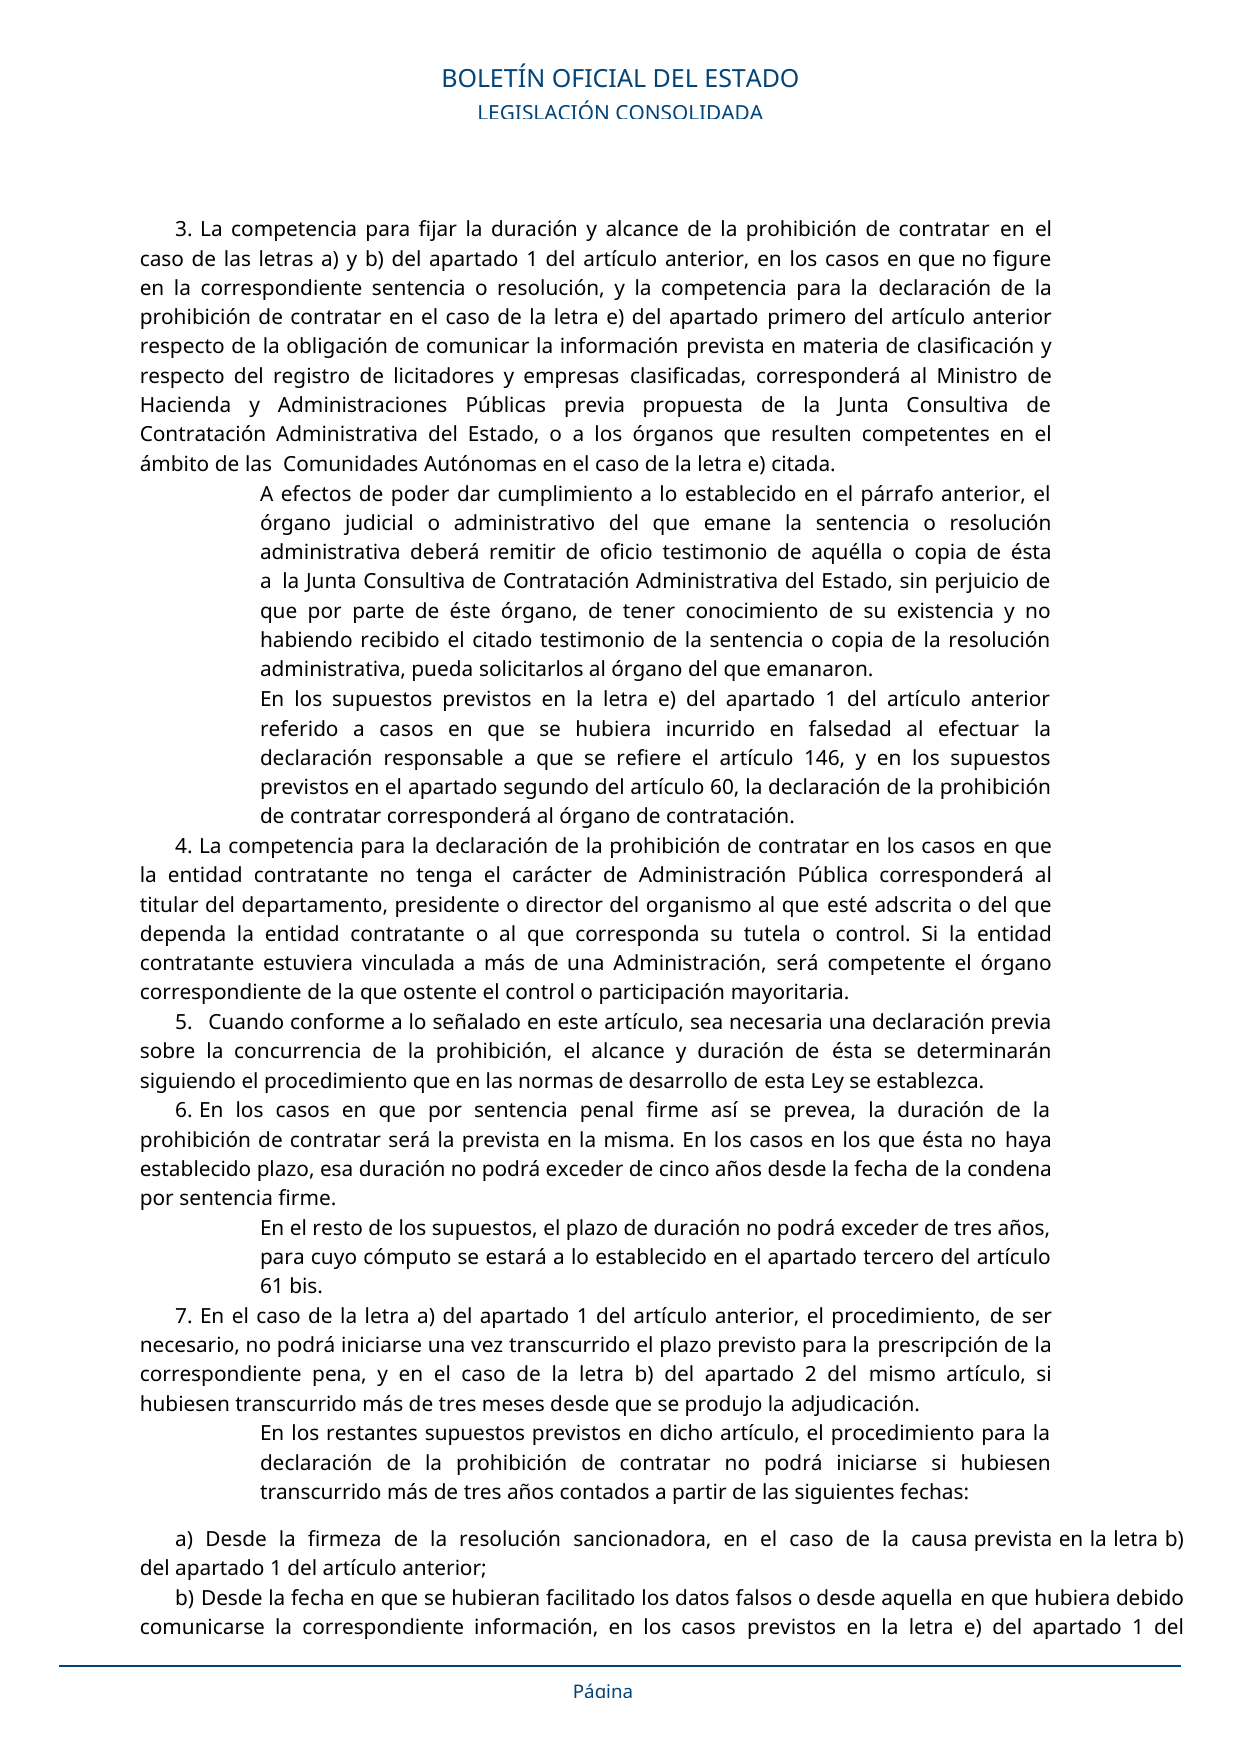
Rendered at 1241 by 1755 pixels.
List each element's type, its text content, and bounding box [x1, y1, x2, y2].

text En los restantes supuestos previstos en dicho artículo, el procedimiento para la declaración de la prohibición de contratar no podrá iniciarse si hubiesen transcurrido más de tres años contados a partir de las siguientes fechas: [260, 1418, 1052, 1506]
list Desde la firmeza de la resolución sancionadora, en el caso de la causa prevista en la letra b) del apartado 1 del artículo anterior; [139, 1524, 1184, 1582]
list En los casos en que por sentencia penal firme así se prevea, la duración de la prohibición de contratar será la prevista en la misma. En los casos en los que ésta no haya establecido plazo, esa duración no podrá exceder de cinco años desde la fecha de la condena por sentencia firme. [139, 1096, 1052, 1212]
list En el caso de la letra a) del apartado 1 del artículo anterior, el procedimiento, de ser necesario, no podrá iniciarse una vez transcurrido el plazo previsto para la prescripción de la correspondiente pena, y en el caso de la letra b) del apartado 2 del mismo artículo, si hubiesen transcurrido más de tres meses desde que se produjo la adjudicación. [139, 1301, 1052, 1417]
list La competencia para la declaración de la prohibición de contratar en los casos en que la entidad contratante no tenga el carácter de Administración Pública corresponderá al titular del departamento, presidente o director del organismo al que esté adscrita o del que dependa la entidad contratante o al que corresponda su tutela o control. Si la entidad contratante estuviera vinculada a más de una Administración, será competente el órgano correspondiente de la que ostente el control o participación mayoritaria. [139, 831, 1052, 1006]
text A efectos de poder dar cumplimiento a lo establecido en el párrafo anterior, el órgano judicial o administrativo del que emane la sentencia o resolución administrativa deberá remitir de oficio testimonio de aquélla o copia de ésta a la Junta Consultiva de Contratación Administrativa del Estado, sin perjuicio de que por parte de éste órgano, de tener conocimiento de su existencia y no habiendo recibido el citado testimonio de la sentencia o copia de la resolución administrativa, pueda solicitarlos al órgano del que emanaron. [260, 479, 1052, 683]
text En los supuestos previstos en la letra e) del apartado 1 del artículo anterior referido a casos en que se hubiera incurrido en falsedad al efectuar la declaración responsable a que se refiere el artículo 146, y en los supuestos previstos en el apartado segundo del artículo 60, la declaración de la prohibición de contratar corresponderá al órgano de contratación. [260, 684, 1052, 830]
list La competencia para fijar la duración y alcance de la prohibición de contratar en el caso de las letras a) y b) del apartado 1 del artículo anterior, en los casos en que no figure en la correspondiente sentencia o resolución, y la competencia para la declaración de la prohibición de contratar en el caso de la letra e) del apartado primero del artículo anterior respecto de la obligación de comunicar la información prevista en materia de clasificación y respecto del registro de licitadores y empresas clasificadas, corresponderá al Ministro de Hacienda y Administraciones Públicas previa propuesta de la Junta Consultiva de Contratación Administrativa del Estado, o a los órganos que resulten competentes en el ámbito de las Comunidades Autónomas en el caso de la letra e) citada. [139, 214, 1052, 477]
list Cuando conforme a lo señalado en este artículo, sea necesaria una declaración previa sobre la concurrencia de la prohibición, el alcance y duración de ésta se determinarán siguiendo el procedimiento que en las normas de desarrollo de esta Ley se establezca. [139, 1007, 1052, 1094]
text En el resto de los supuestos, el plazo de duración no podrá exceder de tres años, para cuyo cómputo se estará a lo establecido en el apartado tercero del artículo 61 bis. [260, 1213, 1052, 1300]
list Desde la fecha en que se hubieran facilitado los datos falsos o desde aquella en que hubiera debido comunicarse la correspondiente información, en los casos previstos en la letra e) del apartado 1 del [139, 1583, 1184, 1641]
